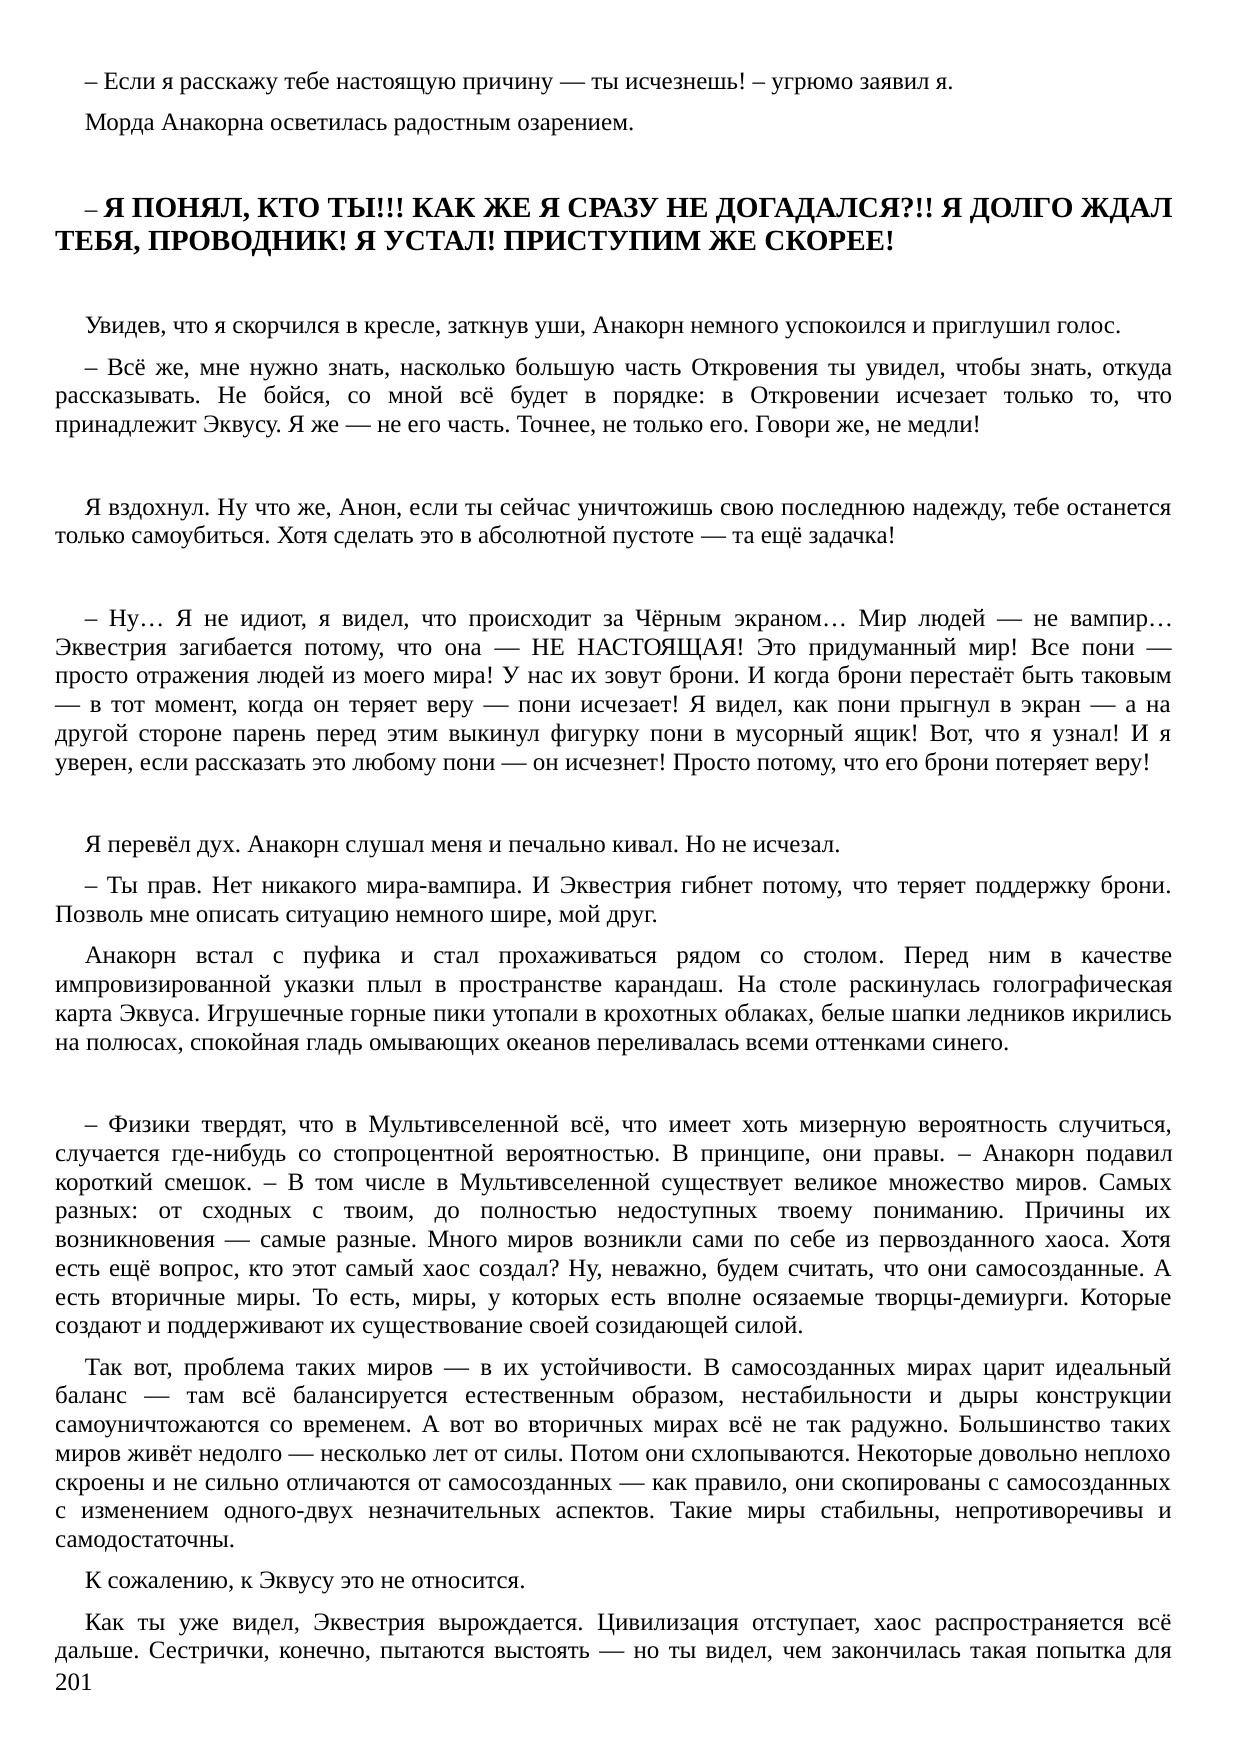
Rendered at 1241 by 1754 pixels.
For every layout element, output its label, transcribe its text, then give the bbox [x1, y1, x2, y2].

text – Ты прав. Нет никакого мира-вампира. И Эквестрия гибнет потому, что теряет поддержку брони. Позволь мне описать ситуацию немного шире, мой друг. [55, 871, 1173, 928]
text К сожалению, к Эквусу это не относится. [55, 1566, 1173, 1594]
text Я вздохнул. Ну что же, Анон, если ты сейчас уничтожишь свою последнюю надежду, тебе останется только самоубиться. Хотя сделать это в абсолютной пустоте — та ещё задачка! [55, 492, 1173, 549]
text Так вот, проблема таких миров — в их устойчивости. В самосозданных мирах царит идеальный баланс — там всё балансируется естественным образом, нестабильности и дыры конструкции самоуничтожаются со временем. А вот во вторичных мирах всё не так радужно. Большинство таких миров живёт недолго — несколько лет от силы. Потом они схлопываются. Некоторые довольно неплохо скроены и не сильно отличаются от самосозданных — как правило, они скопированы с самосозданных с изменением одного-двух незначительных аспектов. Такие миры стабильны, непротиворечивы и самодостаточны. [55, 1352, 1173, 1553]
text – Ну… Я не идиот, я видел, что происходит за Чёрным экраном… Мир людей — не вампир… Эквестрия загибается потому, что она — НЕ НАСТОЯЩАЯ! Это придуманный мир! Все пони — просто отражения людей из моего мира! У нас их зовут брони. И когда брони перестаёт быть таковым — в тот момент, когда он теряет веру — пони исчезает! Я видел, как пони прыгнул в экран — а на другой стороне парень перед этим выкинул фигурку пони в мусорный ящик! Вот, что я узнал! И я уверен, если рассказать это любому пони — он исчезнет! Просто потому, что его брони потеряет веру! [55, 603, 1173, 776]
text Я перевёл дух. Анакорн слушал меня и печально кивал. Но не исчезал. [55, 829, 1173, 858]
text Анакорн встал с пуфика и стал прохаживаться рядом со столом. Перед ним в качестве импровизированной указки плыл в пространстве карандаш. На столе раскинулась голографическая карта Эквуса. Игрушечные горные пики утопали в крохотных облаках, белые шапки ледников икрились на полюсах, спокойная гладь омывающих океанов переливалась всеми оттенками синего. [55, 941, 1173, 1056]
text Увидев, что я скорчился в кресле, заткнув уши, Анакорн немного успокоился и приглушил голос. [55, 311, 1173, 339]
text – Физики твердят, что в Мультивселенной всё, что имеет хоть мизерную вероятность случиться, случается где-нибудь со стопроцентной вероятностью. В принципе, они правы. – Анакорн подавил короткий смешок. – В том числе в Мультивселенной существует великое множество миров. Самых разных: от сходных с твоим, до полностью недоступных твоему пониманию. Причины их возникновения — самые разные. Много миров возникли сами по себе из первозданного хаоса. Хотя есть ещё вопрос, кто этот самый хаос создал? Ну, неважно, будем считать, что они самосозданные. А есть вторичные миры. То есть, миры, у которых есть вполне осязаемые творцы-демиурги. Которые создают и поддерживают их существование своей созидающей силой. [55, 1109, 1173, 1339]
text – Всё же, мне нужно знать, насколько большую часть Откровения ты увидел, чтобы знать, откуда рассказывать. Не бойся, со мной всё будет в порядке: в Откровении исчезает только то, что принадлежит Эквусу. Я же — не его часть. Точнее, не только его. Говори же, не медли! [55, 352, 1173, 438]
text Как ты уже видел, Эквестрия вырождается. Цивилизация отступает, хаос распространяется всё дальше. Сестрички, конечно, пытаются выстоять — но ты видел, чем закончилась такая попытка для [55, 1607, 1173, 1664]
text Морда Анакорна осветилась радостным озарением. [55, 107, 1173, 136]
text – Если я расскажу тебе настоящую причину — ты исчезнешь! – угрюмо заявил я. [55, 66, 1173, 95]
text – Я ПОНЯЛ, КТО ТЫ!!! КАК ЖЕ Я СРАЗУ НЕ ДОГАДАЛСЯ?!! Я ДОЛГО ЖДАЛ ТЕБЯ, ПРОВОДНИК! Я УСТАЛ! ПРИСТУПИМ ЖЕ СКОРЕЕ! [55, 190, 1173, 257]
